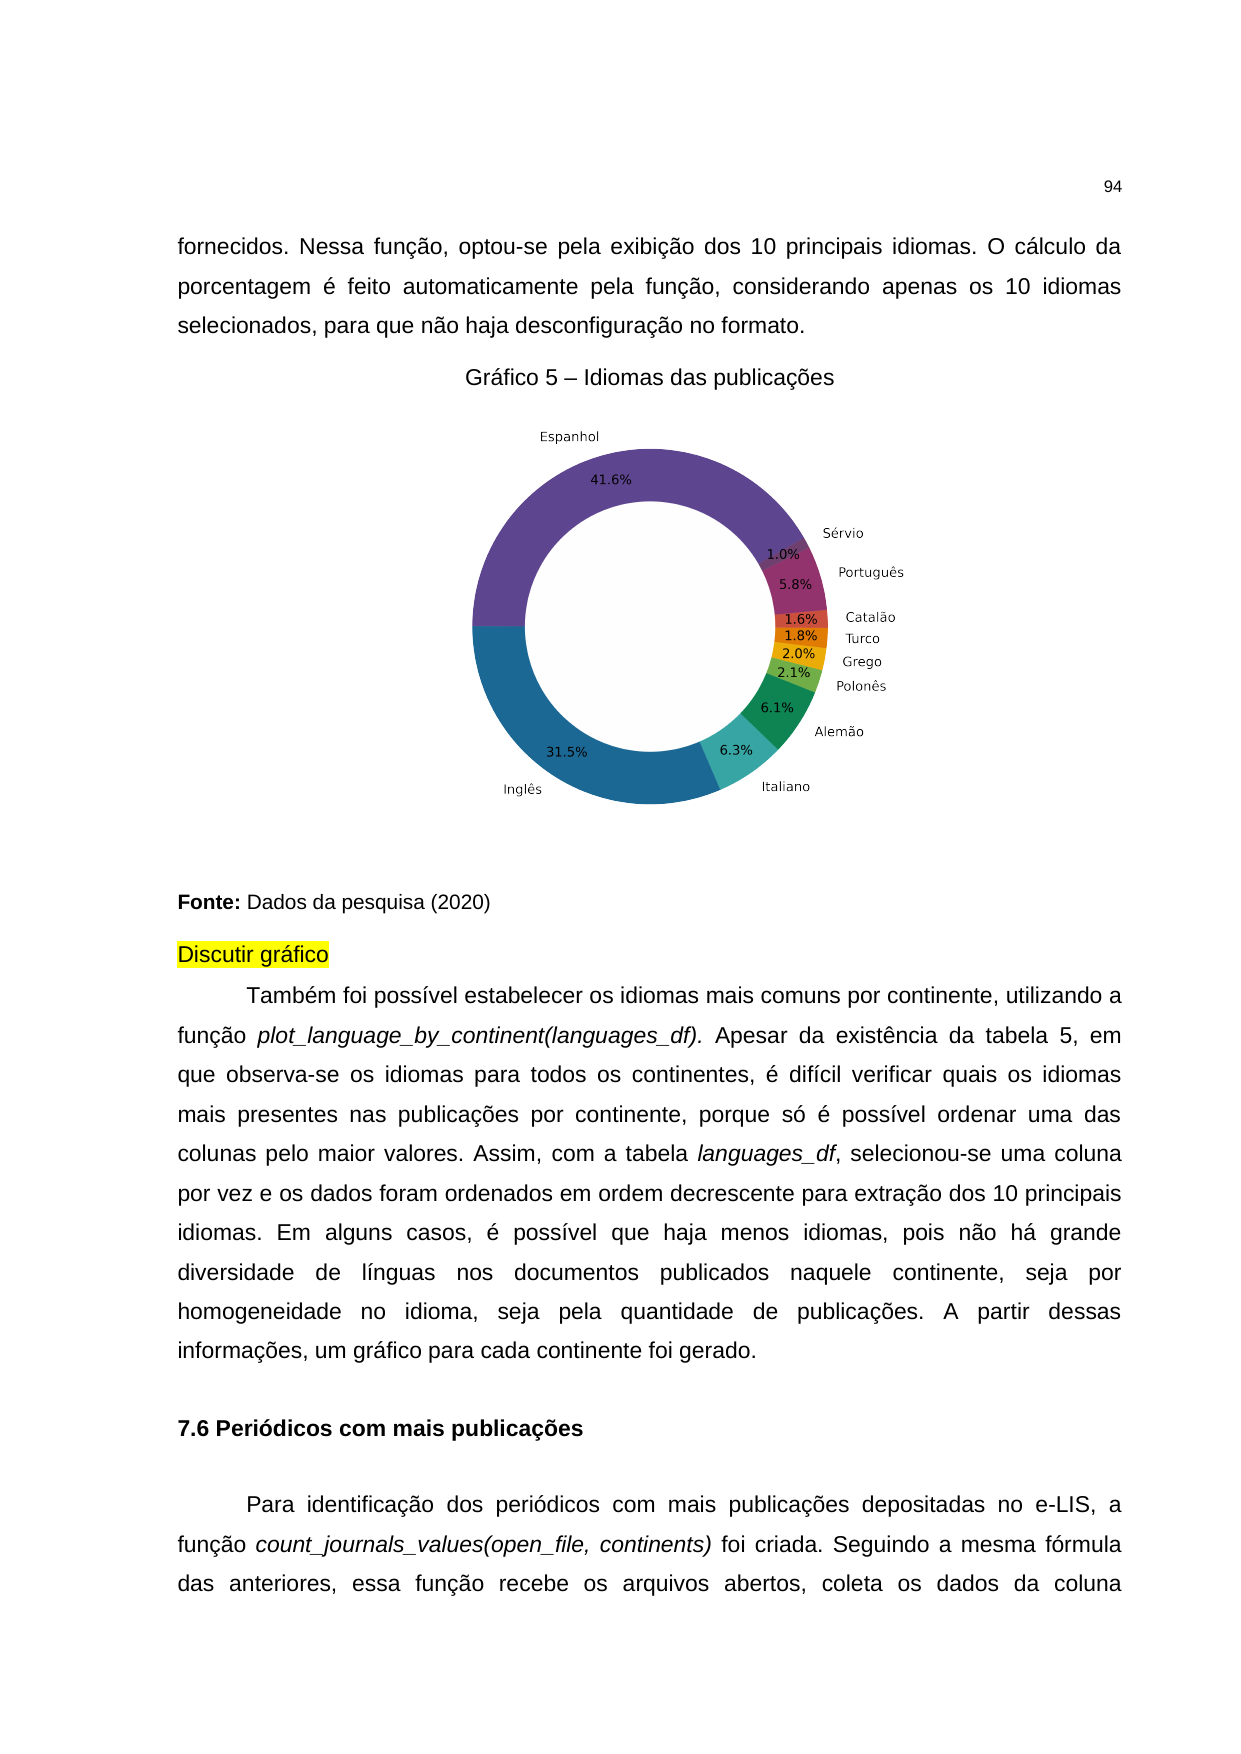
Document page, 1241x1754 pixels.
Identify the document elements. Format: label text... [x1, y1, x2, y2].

picture [177, 390, 1123, 863]
text [177, 352, 1122, 364]
subtitle 7.6 Periódicos com mais publicações [177, 1414, 1122, 1441]
text fornecidos. Nessa função, optou-se pela exibição dos 10 principais idiomas. O cálculo da porcentagem é feito automaticamente pela função, considerando apenas os 10 idiomas selecionados, para que não haja desconfiguração no formato. [177, 233, 1122, 339]
text Discutir gráfico [177, 913, 1122, 968]
text Também foi possível estabelecer os idiomas mais comuns por continente, utilizando a função plot_language_by_continent(languages_df). Apesar da existência da tabela 5, em que observa-se os idiomas para todos os continentes, é difícil verificar quais os idiomas mais presentes nas publicações por continente, porque só é possível ordenar uma das colunas pelo maior valores. Assim, com a tabela languages_df, selecionou-se uma coluna por vez e os dados foram ordenados em ordem decrescente para extração dos 10 principais idiomas. Em alguns casos, é possível que haja menos idiomas, pois não há grande diversidade de línguas nos documentos publicados naquele continente, seja por homogeneidade no idioma, seja pela quantidade de publicações. A partir dessas informações, um gráfico para cada continente foi gerado. [177, 982, 1122, 1364]
text Fonte: Dados da pesquisa (2020) [177, 863, 1122, 913]
text Gráfico 5 – Idiomas das publicações [177, 364, 1122, 390]
text Para identificação dos periódicos com mais publicações depositadas no e-LIS, a função count_journals_values(open_file, continents) foi criada. Seguindo a mesma fórmula das anteriores, essa função recebe os arquivos abertos, coleta os dados da coluna [177, 1491, 1122, 1597]
